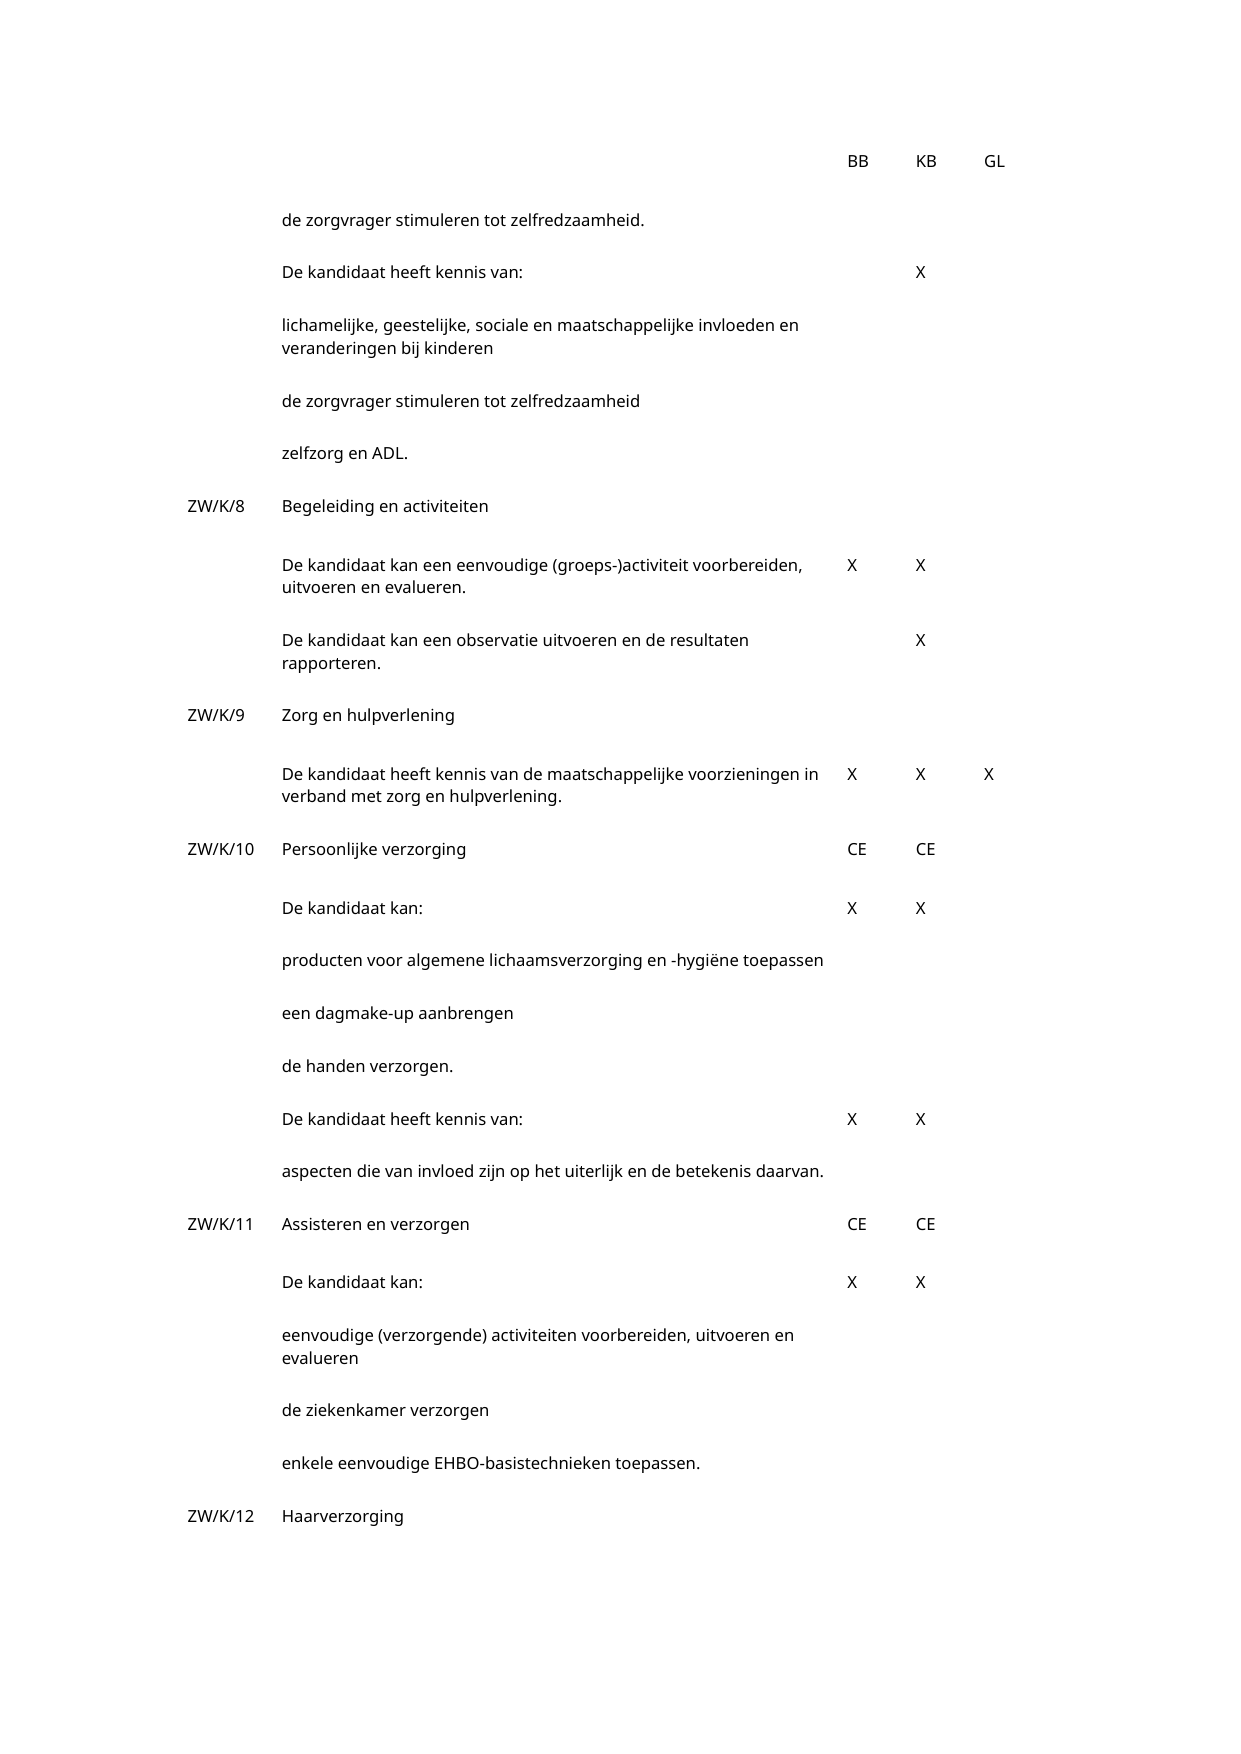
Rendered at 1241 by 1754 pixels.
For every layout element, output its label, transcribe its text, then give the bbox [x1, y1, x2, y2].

table_cell Persoonlijke verzorging [282, 838, 847, 896]
table_cell [984, 896, 1053, 1107]
table_cell X [916, 1107, 984, 1212]
table_cell X [916, 629, 984, 704]
table_cell CE [916, 1213, 984, 1271]
table_cell [188, 553, 282, 628]
table_cell CE [847, 1213, 916, 1271]
table_header BB [847, 150, 916, 208]
table_cell Haarverzorging [282, 1505, 847, 1563]
table_header KB [916, 150, 984, 208]
table_cell [188, 763, 282, 838]
table_cell [847, 704, 916, 762]
table_cell [984, 629, 1053, 704]
table_cell X [916, 1271, 984, 1504]
table_cell De kandidaat kan een observatie uitvoeren en de resultaten rapporteren. [282, 629, 847, 704]
table_cell De kandidaat heeft kennis van de maatschappelijke voorzieningen in verband met zorg en hulpverlening. [282, 763, 847, 838]
table_cell X [916, 763, 984, 838]
table_cell Assisteren en verzorgen [282, 1213, 847, 1271]
table_cell de zorgvrager stimuleren tot zelfredzaamheid. [282, 209, 847, 261]
table_cell ZW/K/9 [188, 704, 282, 762]
table_cell [847, 209, 916, 261]
table_cell [984, 1271, 1053, 1504]
table_cell X [847, 553, 916, 628]
table_cell CE [847, 838, 916, 896]
table_cell [847, 1505, 916, 1563]
table_cell [188, 1271, 282, 1504]
table_cell [847, 495, 916, 553]
table_cell Begeleiding en activiteiten [282, 495, 847, 553]
table_cell X [984, 763, 1053, 838]
table_cell ZW/K/10 [188, 838, 282, 896]
table_cell [916, 1505, 984, 1563]
table_cell X [916, 553, 984, 628]
table_cell X [847, 763, 916, 838]
table_cell [984, 704, 1053, 762]
table_cell [188, 1107, 282, 1212]
table_cell [984, 261, 1053, 495]
table_cell Zorg en hulpverlening [282, 704, 847, 762]
table_cell [984, 1505, 1053, 1563]
table_cell X [847, 1271, 916, 1504]
table_cell [984, 1107, 1053, 1212]
table_cell CE [916, 838, 984, 896]
table_cell De kandidaat heeft kennis van: aspecten die van invloed zijn op het uiterlijk en de betekenis daarvan. [282, 1107, 847, 1212]
table_cell [188, 209, 282, 261]
table_cell ZW/K/8 [188, 495, 282, 553]
table_cell De kandidaat kan: producten voor algemene lichaamsverzorging en -hygiëne toepassen een dagmake-up aanbrengen de handen verzorgen. [282, 896, 847, 1107]
table_cell X [916, 896, 984, 1107]
table_cell [916, 209, 984, 261]
table_cell [847, 629, 916, 704]
table_cell [847, 261, 916, 495]
table_cell [188, 896, 282, 1107]
table_cell De kandidaat heeft kennis van: lichamelijke, geestelijke, sociale en maatschappelijke invloeden en veranderingen bij kinderen de zorgvrager stimuleren tot zelfredzaamheid zelfzorg en ADL. [282, 261, 847, 495]
table_cell ZW/K/11 [188, 1213, 282, 1271]
table_cell ZW/K/12 [188, 1505, 282, 1563]
table_cell [984, 553, 1053, 628]
table_cell X [847, 1107, 916, 1212]
table_cell [984, 209, 1053, 261]
table_header GL [984, 150, 1053, 208]
table_cell De kandidaat kan: eenvoudige (verzorgende) activiteiten voorbereiden, uitvoeren en evalueren de ziekenkamer verzorgen enkele eenvoudige EHBO-basistechnieken toepassen. [282, 1271, 847, 1504]
table_cell [984, 1213, 1053, 1271]
table_cell [188, 261, 282, 495]
table_cell X [916, 261, 984, 495]
table_header [188, 150, 282, 208]
table_cell X [847, 896, 916, 1107]
table_cell [916, 704, 984, 762]
table_cell [188, 629, 282, 704]
table_cell [984, 838, 1053, 896]
table_header [282, 150, 847, 208]
table_cell [916, 495, 984, 553]
table_cell [984, 495, 1053, 553]
table_cell De kandidaat kan een eenvoudige (groeps-)activiteit voorbereiden, uitvoeren en evalueren. [282, 553, 847, 628]
